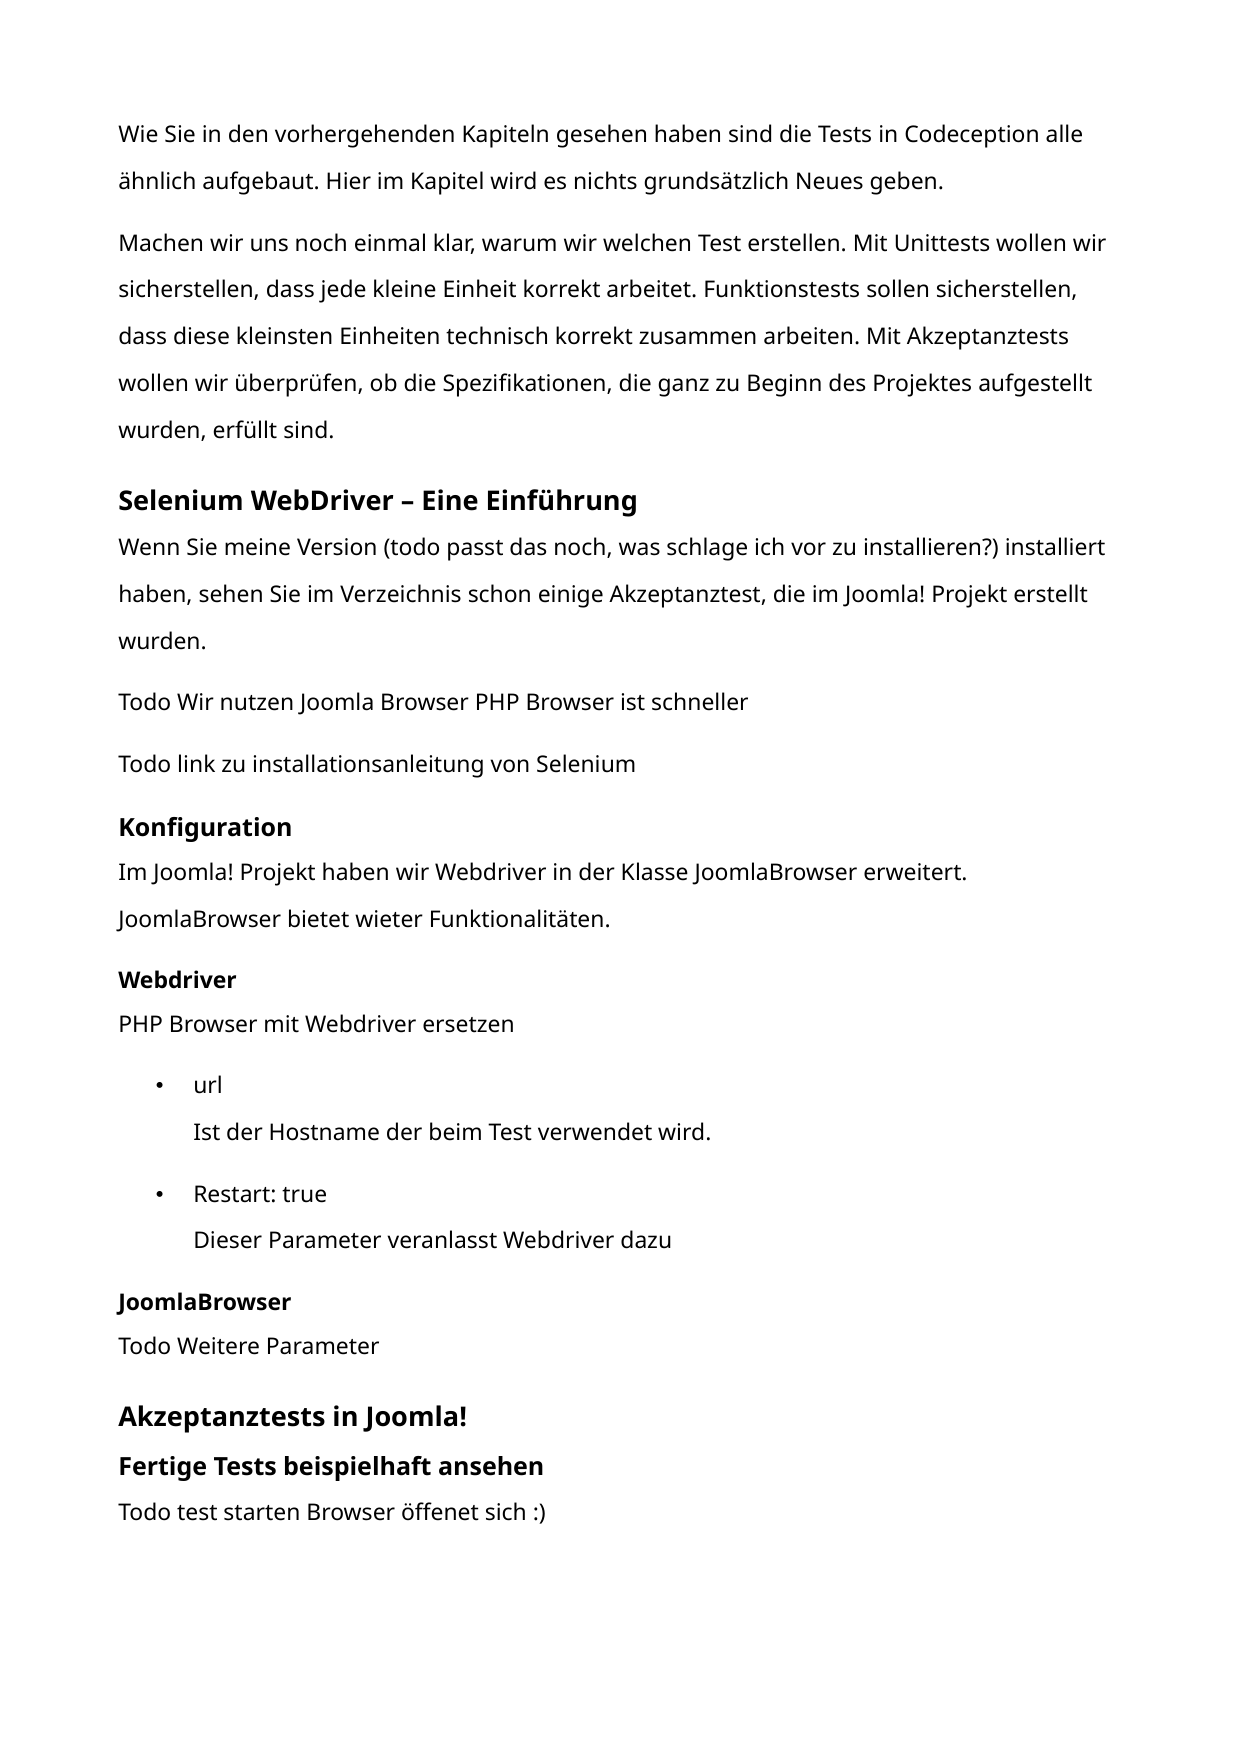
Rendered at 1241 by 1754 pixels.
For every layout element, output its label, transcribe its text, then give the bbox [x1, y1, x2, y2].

text Wenn Sie meine Version (todo passt das noch, was schlage ich vor zu installieren?) installiert haben, sehen Sie im Verzeichnis schon einige Akzeptanztest, die im Joomla! Projekt erstellt wurden. [118, 531, 1122, 656]
text Im Joomla! Projekt haben wir Webdriver in der Klasse JoomlaBrowser erweitert. JoomlaBrowser bietet wieter Funktionalitäten. [118, 856, 1122, 934]
text Todo Wir nutzen Joomla Browser PHP Browser ist schneller [118, 686, 1122, 717]
subtitle Selenium WebDriver – Eine Einführung [118, 482, 1122, 518]
subtitle Konfiguration [118, 809, 1122, 843]
list url Ist der Hostname der beim Test verwendet wird. [156, 1069, 1122, 1147]
subtitle Akzeptanztests in Joomla! [118, 1397, 1122, 1434]
text PHP Browser mit Webdriver ersetzen [118, 1008, 1122, 1039]
text Machen wir uns noch einmal klar, warum wir welchen Test erstellen. Mit Unittests wollen wir sicherstellen, dass jede kleine Einheit korrekt arbeitet. Funktionstests sollen sicherstellen, dass diese kleinsten Einheiten technisch korrekt zusammen arbeiten. Mit Akzeptanztests wollen wir überprüfen, ob die Spezifikationen, die ganz zu Beginn des Projektes aufgestellt wurden, erfüllt sind. [118, 226, 1122, 445]
subtitle Webdriver [118, 964, 1122, 995]
list Restart: true Dieser Parameter veranlasst Webdriver dazu [156, 1178, 1122, 1256]
text Wie Sie in den vorhergehenden Kapiteln gesehen haben sind die Tests in Codeception alle ähnlich aufgebaut. Hier im Kapitel wird es nichts grundsätzlich Neues geben. [118, 118, 1122, 196]
text Todo Weitere Parameter [118, 1330, 1122, 1361]
subtitle JoomlaBrowser [118, 1286, 1122, 1317]
text Todo link zu installationsanleitung von Selenium [118, 748, 1122, 779]
subtitle Fertige Tests beispielhaft ansehen [118, 1449, 1122, 1483]
text Todo test starten Browser öffenet sich :) [118, 1495, 1122, 1527]
